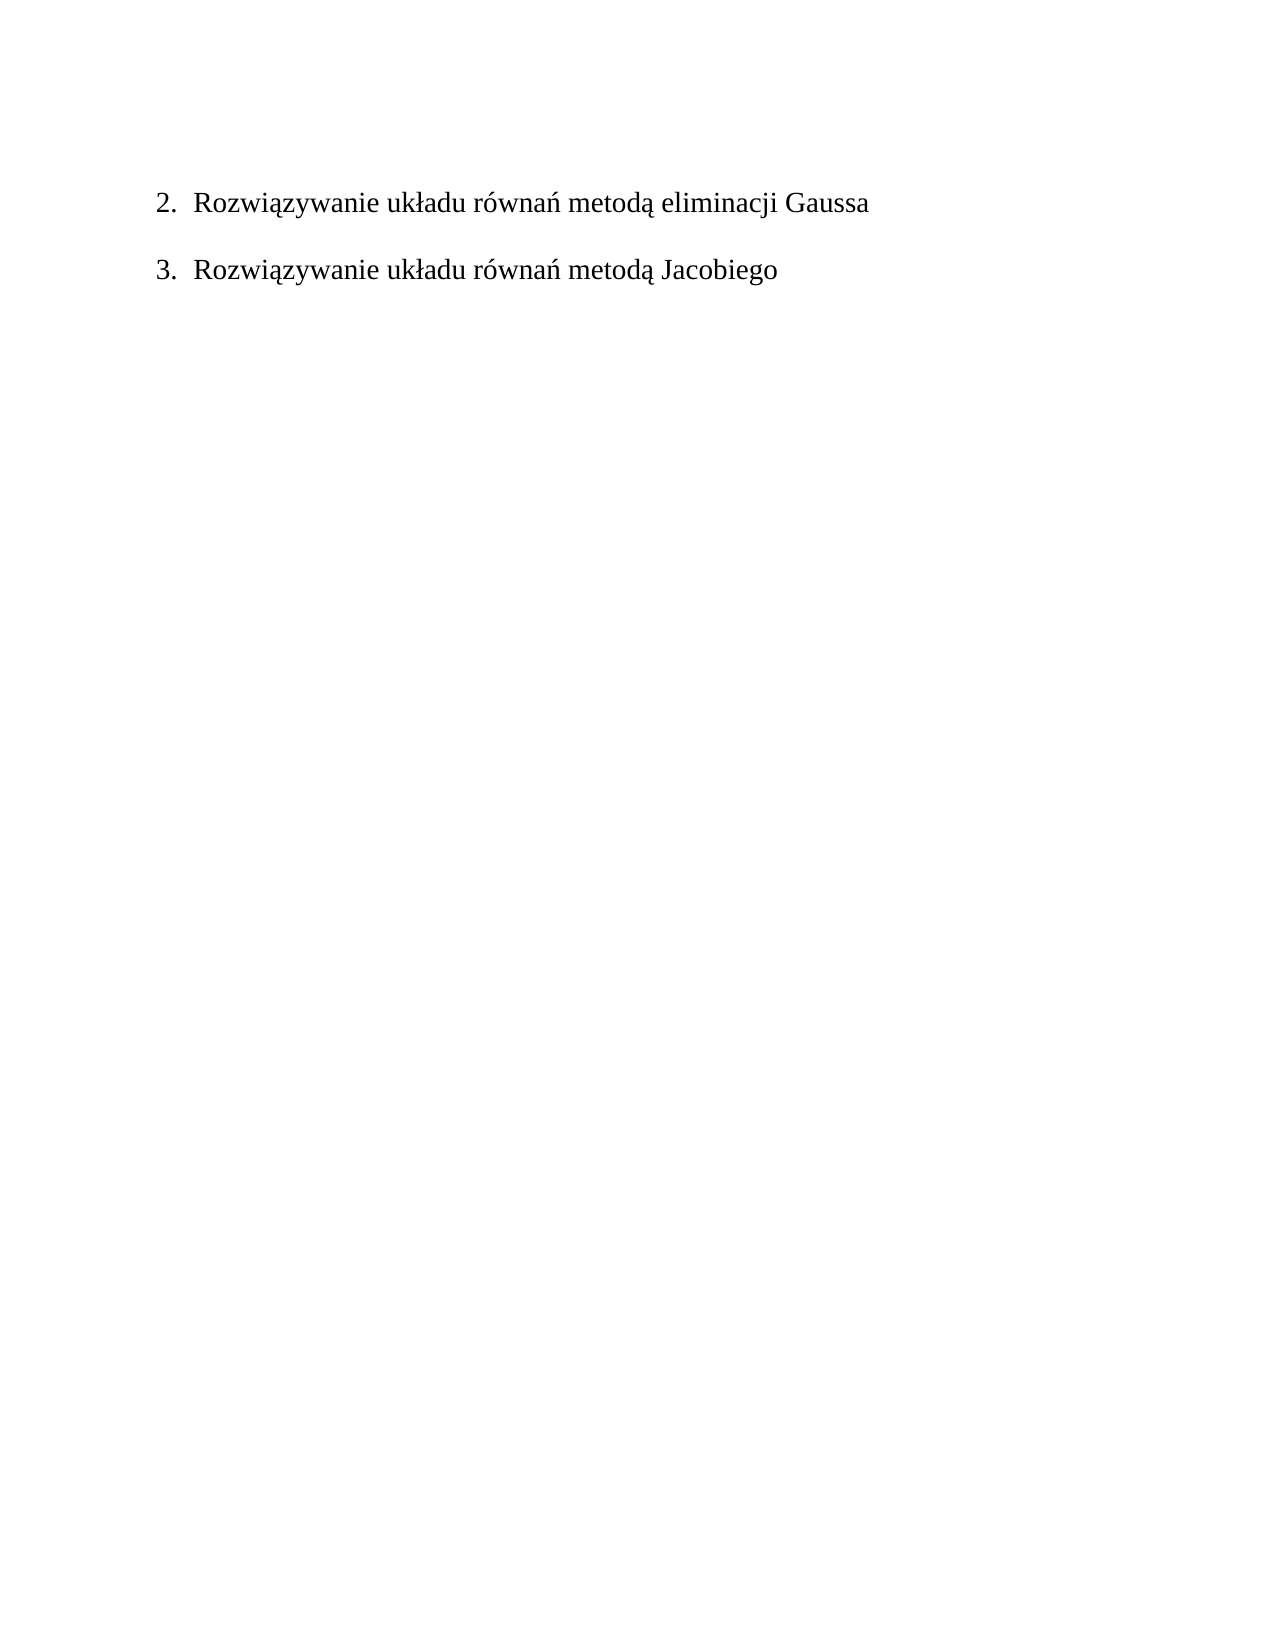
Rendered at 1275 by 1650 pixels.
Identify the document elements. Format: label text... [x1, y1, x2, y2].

list Rozwiązywanie układu równań metodą Jacobiego [156, 252, 1157, 286]
list Rozwiązywanie układu równań metodą eliminacji Gaussa [156, 185, 1157, 219]
